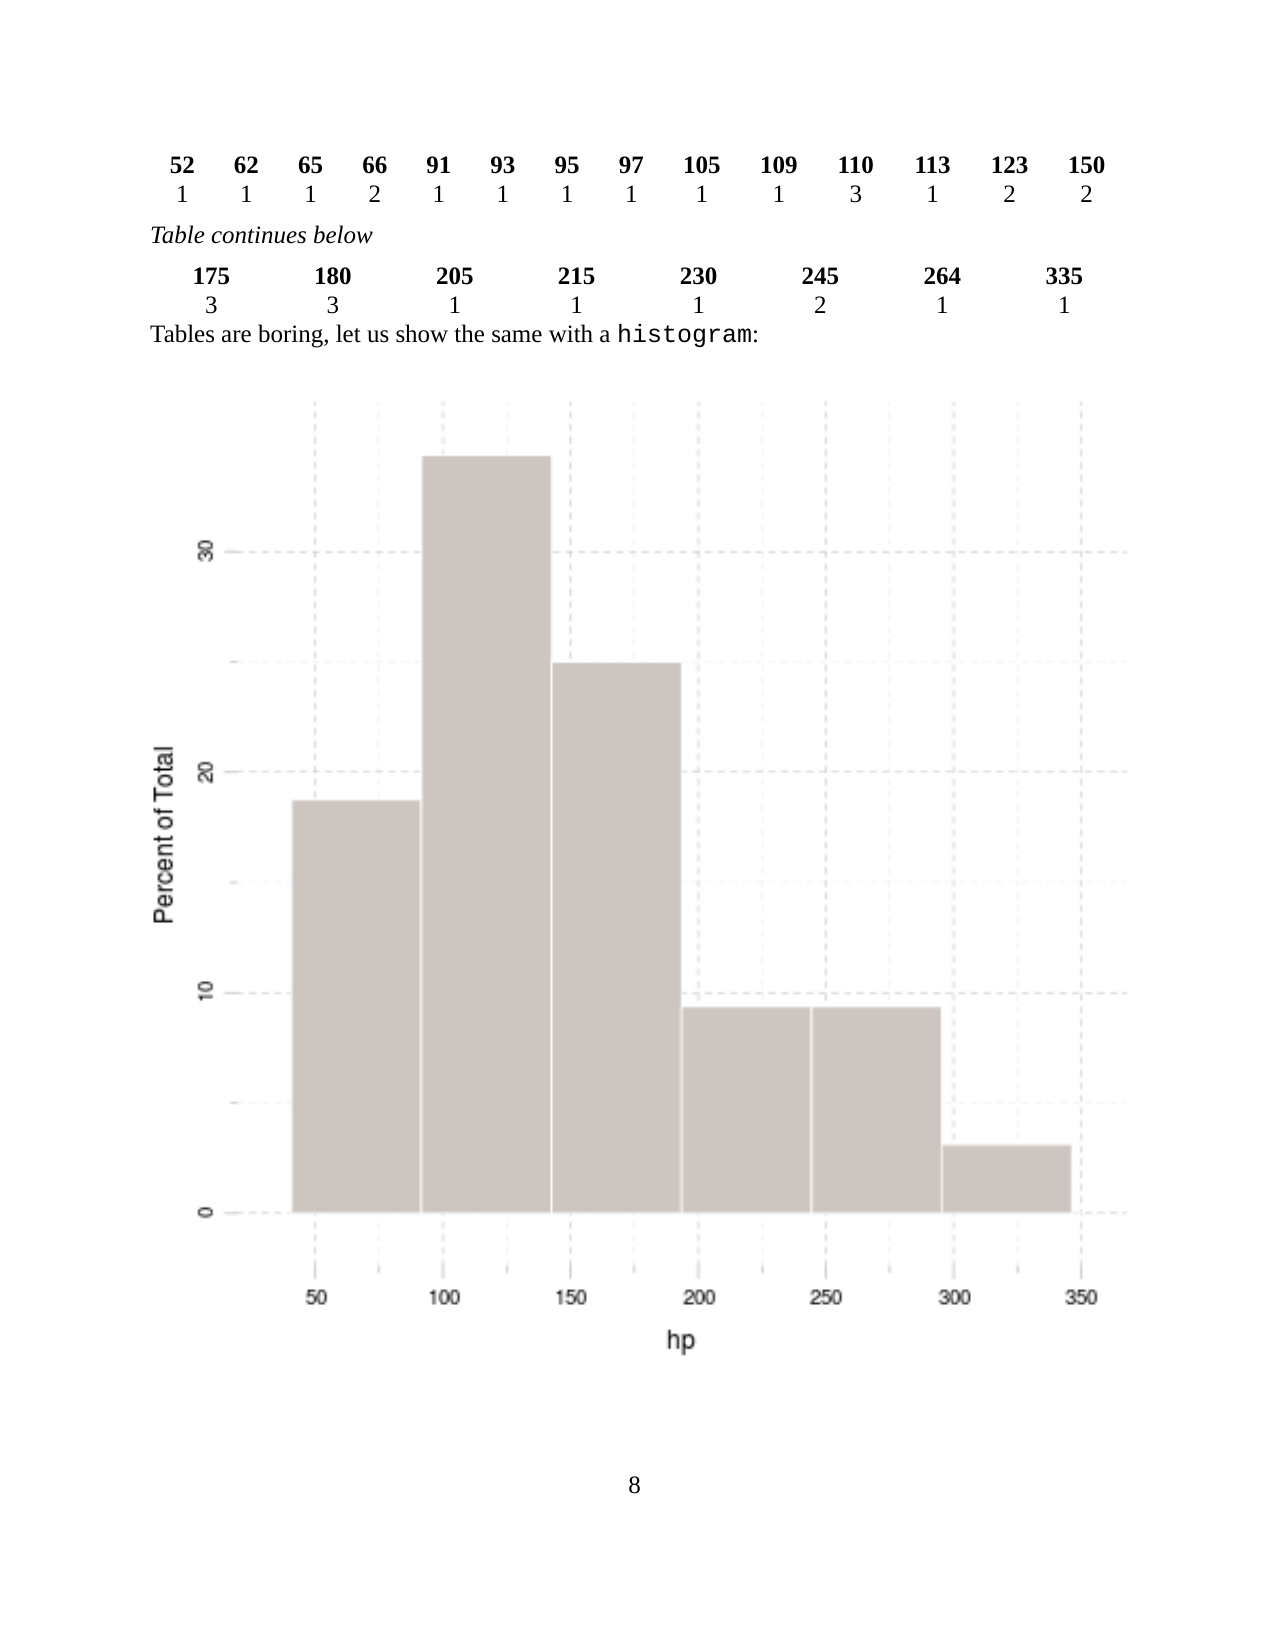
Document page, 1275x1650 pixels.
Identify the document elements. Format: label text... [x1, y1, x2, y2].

table_header 205 [394, 261, 516, 290]
table_header 62 [214, 150, 278, 179]
table_header 113 [894, 150, 971, 179]
table_header 264 [881, 261, 1003, 290]
table_cell 1 [394, 290, 516, 319]
table_cell 1 [740, 179, 817, 207]
table_cell 1 [663, 179, 740, 207]
table_header 175 [150, 261, 272, 290]
table_cell 3 [150, 290, 272, 319]
table_cell 1 [535, 179, 599, 207]
table_header 150 [1048, 150, 1125, 179]
table_cell 2 [759, 290, 881, 319]
table_header 123 [971, 150, 1048, 179]
table_cell 2 [971, 179, 1048, 207]
table_header 105 [663, 150, 740, 179]
table_header 230 [638, 261, 759, 290]
table_cell 1 [278, 179, 342, 207]
table_header 97 [599, 150, 663, 179]
table_cell 1 [894, 179, 971, 207]
table_cell 1 [516, 290, 637, 319]
table_cell 1 [471, 179, 535, 207]
table_header 65 [278, 150, 342, 179]
table_cell 3 [817, 179, 894, 207]
table_cell 1 [599, 179, 663, 207]
text Table continues below [150, 220, 1125, 249]
table_header 93 [471, 150, 535, 179]
table_header 91 [406, 150, 471, 179]
table_cell 2 [343, 179, 406, 207]
text Tables are boring, let us show the same with a histogram: [150, 319, 1125, 349]
table_header 215 [516, 261, 637, 290]
table_cell 2 [1048, 179, 1125, 207]
table_cell 3 [272, 290, 394, 319]
table_header 66 [343, 150, 406, 179]
table_header 95 [535, 150, 599, 179]
table_header 245 [759, 261, 881, 290]
table_cell 1 [1003, 290, 1125, 319]
table_header 180 [272, 261, 394, 290]
table_cell 1 [406, 179, 471, 207]
table_header 109 [740, 150, 817, 179]
picture [150, 349, 1163, 1362]
table_header 110 [817, 150, 894, 179]
table_header 52 [150, 150, 214, 179]
table_cell 1 [214, 179, 278, 207]
table_header 335 [1003, 261, 1125, 290]
table_cell 1 [638, 290, 759, 319]
table_cell 1 [150, 179, 214, 207]
table_cell 1 [881, 290, 1003, 319]
